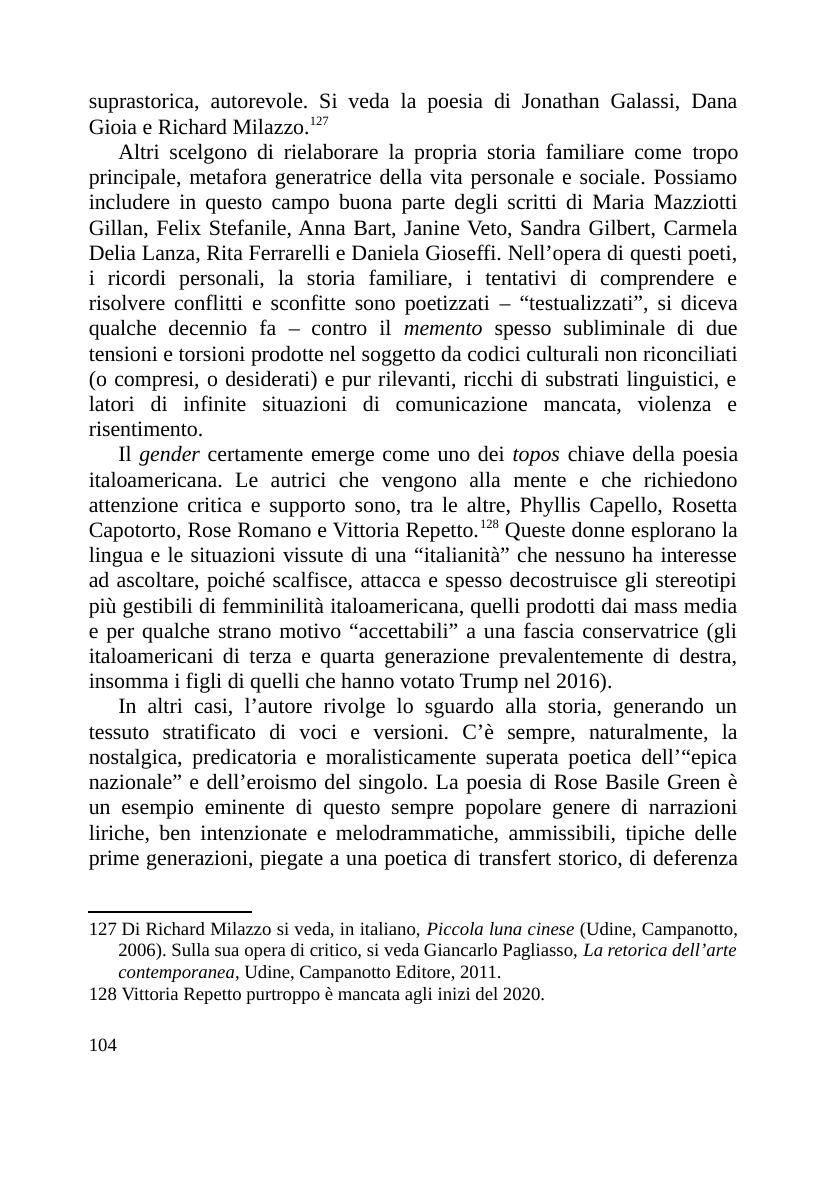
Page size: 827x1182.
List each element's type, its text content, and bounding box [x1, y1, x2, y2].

text Di Richard Milazzo si veda, in italiano, Piccola luna cinese (Udine, Campanotto, 2006). Sulla sua opera di critico, si veda Giancarlo Pagliasso, La retorica dell’arte contemporanea, Udine, Campanotto Editore, 2011. [88, 918, 738, 982]
text Vittoria Repetto purtroppo è mancata agli inizi del 2020. [88, 982, 738, 1004]
text suprastorica, autorevole. Si veda la poesia di Jonathan Galassi, Dana Gioia e Richard Milazzo. [88, 88, 738, 139]
text In altri casi, l’autore rivolge lo sguardo alla storia, generando un tessuto stratificato di voci e versioni. C’è sempre, naturalmente, la nostalgica, predicatoria e moralisticamente superata poetica dell’“epica nazionale” e dell’eroismo del singolo. La poesia di Rose Basile Green è un esempio eminente di questo sempre popolare genere di narrazioni liriche, ben intenzionate e melodrammatiche, ammissibili, tipiche delle prime generazioni, piegate a una poetica di transfert storico, di deferenza [88, 693, 738, 870]
text Il gender certamente emerge come uno dei topos chiave della poesia italoamericana. Le autrici che vengono alla mente e che richiedono attenzione critica e supporto sono, tra le altre, Phyllis Capello, Rosetta Capotorto, Rose Romano e Vittoria Repetto. Queste donne esplorano la lingua e le situazioni vissute di una “italianità” che nessuno ha interesse ad ascoltare, poiché scalfisce, attacca e spesso decostruisce gli stereotipi più gestibili di femminilità italoamericana, quelli prodotti dai mass media e per qualche strano motivo “accettabili” a una fascia conservatrice (gli italoamericani di terza e quarta generazione prevalentemente di destra, insomma i figli di quelli che hanno votato Trump nel 2016). [88, 441, 738, 693]
text Altri scelgono di rielaborare la propria storia familiare come tropo principale, metafora generatrice della vita personale e sociale. Possiamo includere in questo campo buona parte degli scritti di Maria Mazziotti Gillan, Felix Stefanile, Anna Bart, Janine Veto, Sandra Gilbert, Carmela Delia Lanza, Rita Ferrarelli e Daniela Gioseffi. Nell’opera di questi poeti, i ricordi personali, la storia familiare, i tentativi di comprendere e risolvere conflitti e sconfitte sono poetizzati – “testualizzati”, si diceva qualche decennio fa – contro il memento spesso subliminale di due tensioni e torsioni prodotte nel soggetto da codici culturali non riconciliati (o compresi, o desiderati) e pur rilevanti, ricchi di substrati linguistici, e latori di infinite situazioni di comunicazione mancata, violenza e risentimento. [88, 139, 738, 441]
